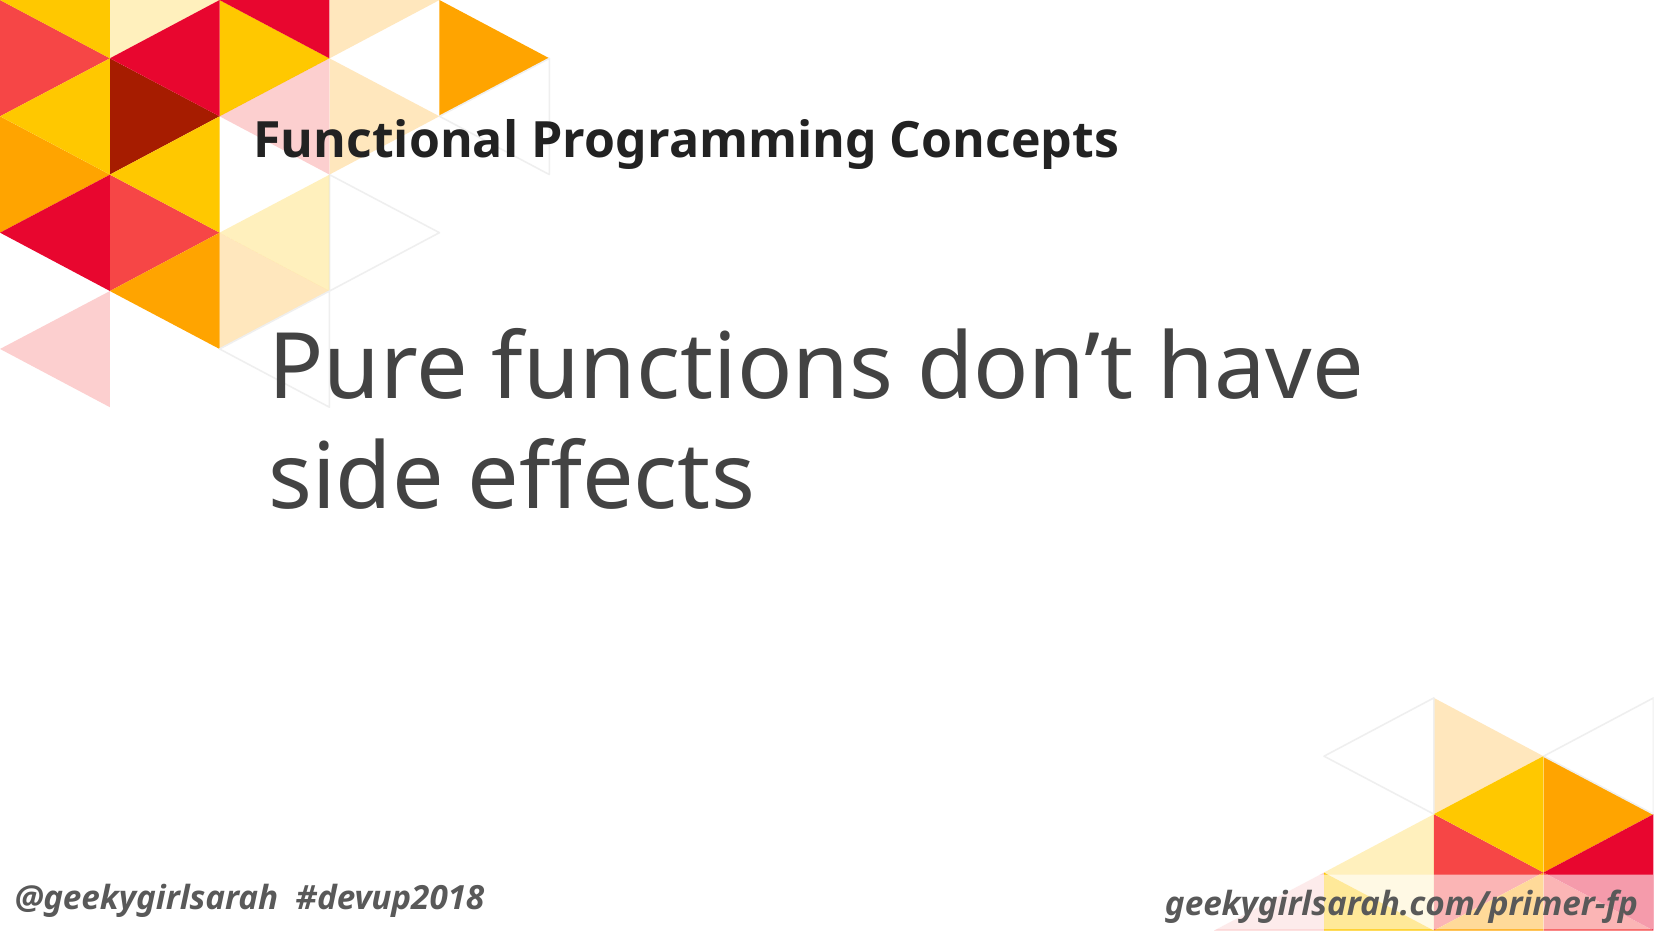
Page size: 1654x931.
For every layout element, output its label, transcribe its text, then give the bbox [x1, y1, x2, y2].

list Pure functions don’t have side effects [238, 291, 1406, 817]
title Functional Programming Concepts [238, 61, 1406, 183]
